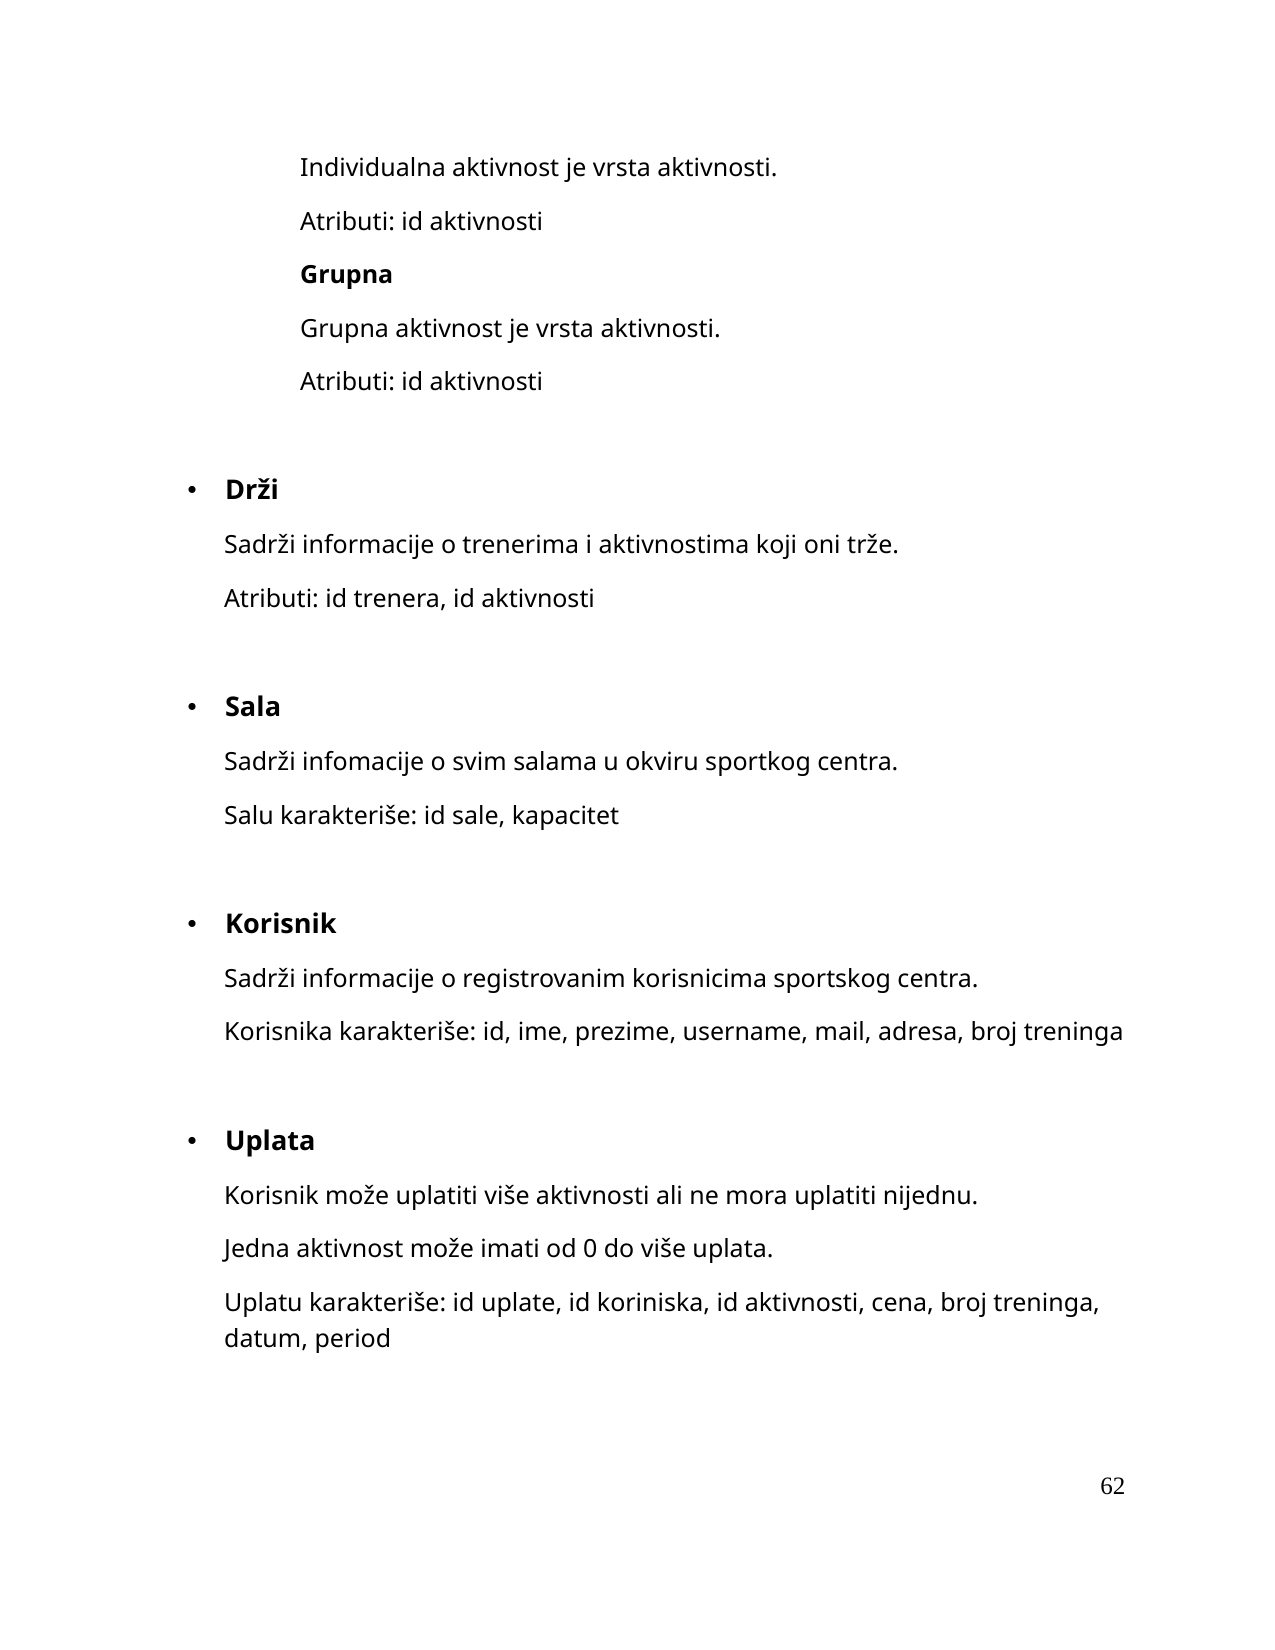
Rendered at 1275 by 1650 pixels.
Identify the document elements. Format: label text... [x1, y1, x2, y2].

text Atributi: id aktivnosti [300, 364, 1125, 398]
text Atributi: id aktivnosti [300, 203, 1125, 237]
text Uplatu karakteriše: id uplate, id koriniska, id aktivnosti, cena, broj treninga, datum, period [150, 1284, 1125, 1355]
text Grupna aktivnost je vrsta aktivnosti. [300, 310, 1125, 344]
list Korisnik [187, 904, 1125, 941]
text Sadrži informacije o registrovanim korisnicima sportskog centra. [150, 961, 1125, 995]
text Grupna [300, 257, 1125, 291]
list Drži [187, 471, 1125, 507]
text Individualna aktivnost je vrsta aktivnosti. [300, 150, 1125, 184]
list Uplata [187, 1121, 1125, 1158]
text Atributi: id trenera, id aktivnosti [150, 581, 1125, 614]
text Korisnik može uplatiti više aktivnosti ali ne mora uplatiti nijednu. [150, 1177, 1125, 1211]
text Sadrži infomacije o svim salama u okviru sportkog centra. [150, 744, 1125, 778]
text Sadrži informacije o trenerima i aktivnostima koji oni trže. [150, 527, 1125, 561]
text Salu karakteriše: id sale, kapacitet [150, 797, 1125, 831]
list Sala [187, 687, 1125, 724]
text Korisnika karakteriše: id, ime, prezime, username, mail, adresa, broj treninga [150, 1014, 1125, 1048]
text Jedna aktivnost može imati od 0 do više uplata. [150, 1231, 1125, 1265]
